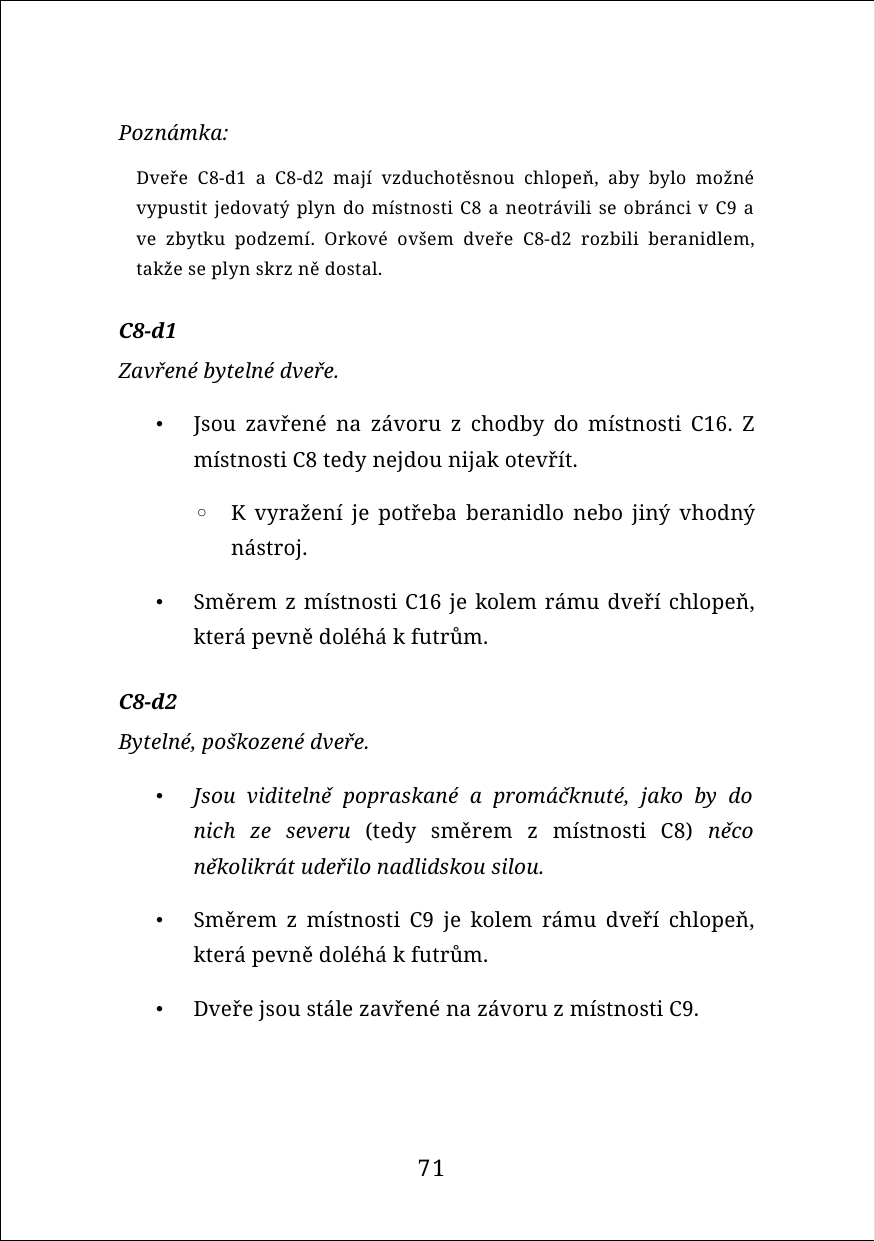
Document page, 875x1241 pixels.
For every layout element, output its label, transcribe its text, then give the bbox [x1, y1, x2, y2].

text Bytelné, poškozené dveře. [118, 727, 756, 756]
text Poznámka: [118, 118, 756, 147]
list Směrem z místnosti C9 je kolem rámu dveří chlopeň, která pevně doléhá k futrům. [156, 905, 756, 969]
list Dveře jsou stále zavřené na závoru z místnosti C9. [156, 994, 756, 1022]
text Dveře C8-d1 a C8-d2 mají vzduchotěsnou chlopeň, aby bylo možné vypustit jedovatý plyn do místnosti C8 a neotrávili se obránci v C9 a ve zbytku podzemí. Orkové ovšem dveře C8-d2 rozbili beranidlem, takže se plyn skrz ně dostal. [136, 166, 756, 280]
list Jsou zavřené na závoru z chodby do místnosti C16. Z místnosti C8 tedy nejdou nijak otevřít. [156, 409, 756, 473]
list Jsou viditelně popraskané a promáčknuté, jako by do nich ze severu (tedy směrem z místnosti C8) něco několikrát udeřilo nadlidskou silou. [156, 781, 756, 880]
list Směrem z místnosti C16 je kolem rámu dveří chlopeň, která pevně doléhá k futrům. [156, 587, 756, 651]
text Zavřené bytelné dveře. [118, 356, 756, 384]
subtitle C8-d2 [118, 687, 756, 716]
list K vyražení je potřeba beranidlo nebo jiný vhodný nástroj. [193, 498, 756, 562]
subtitle C8-d1 [118, 316, 756, 344]
